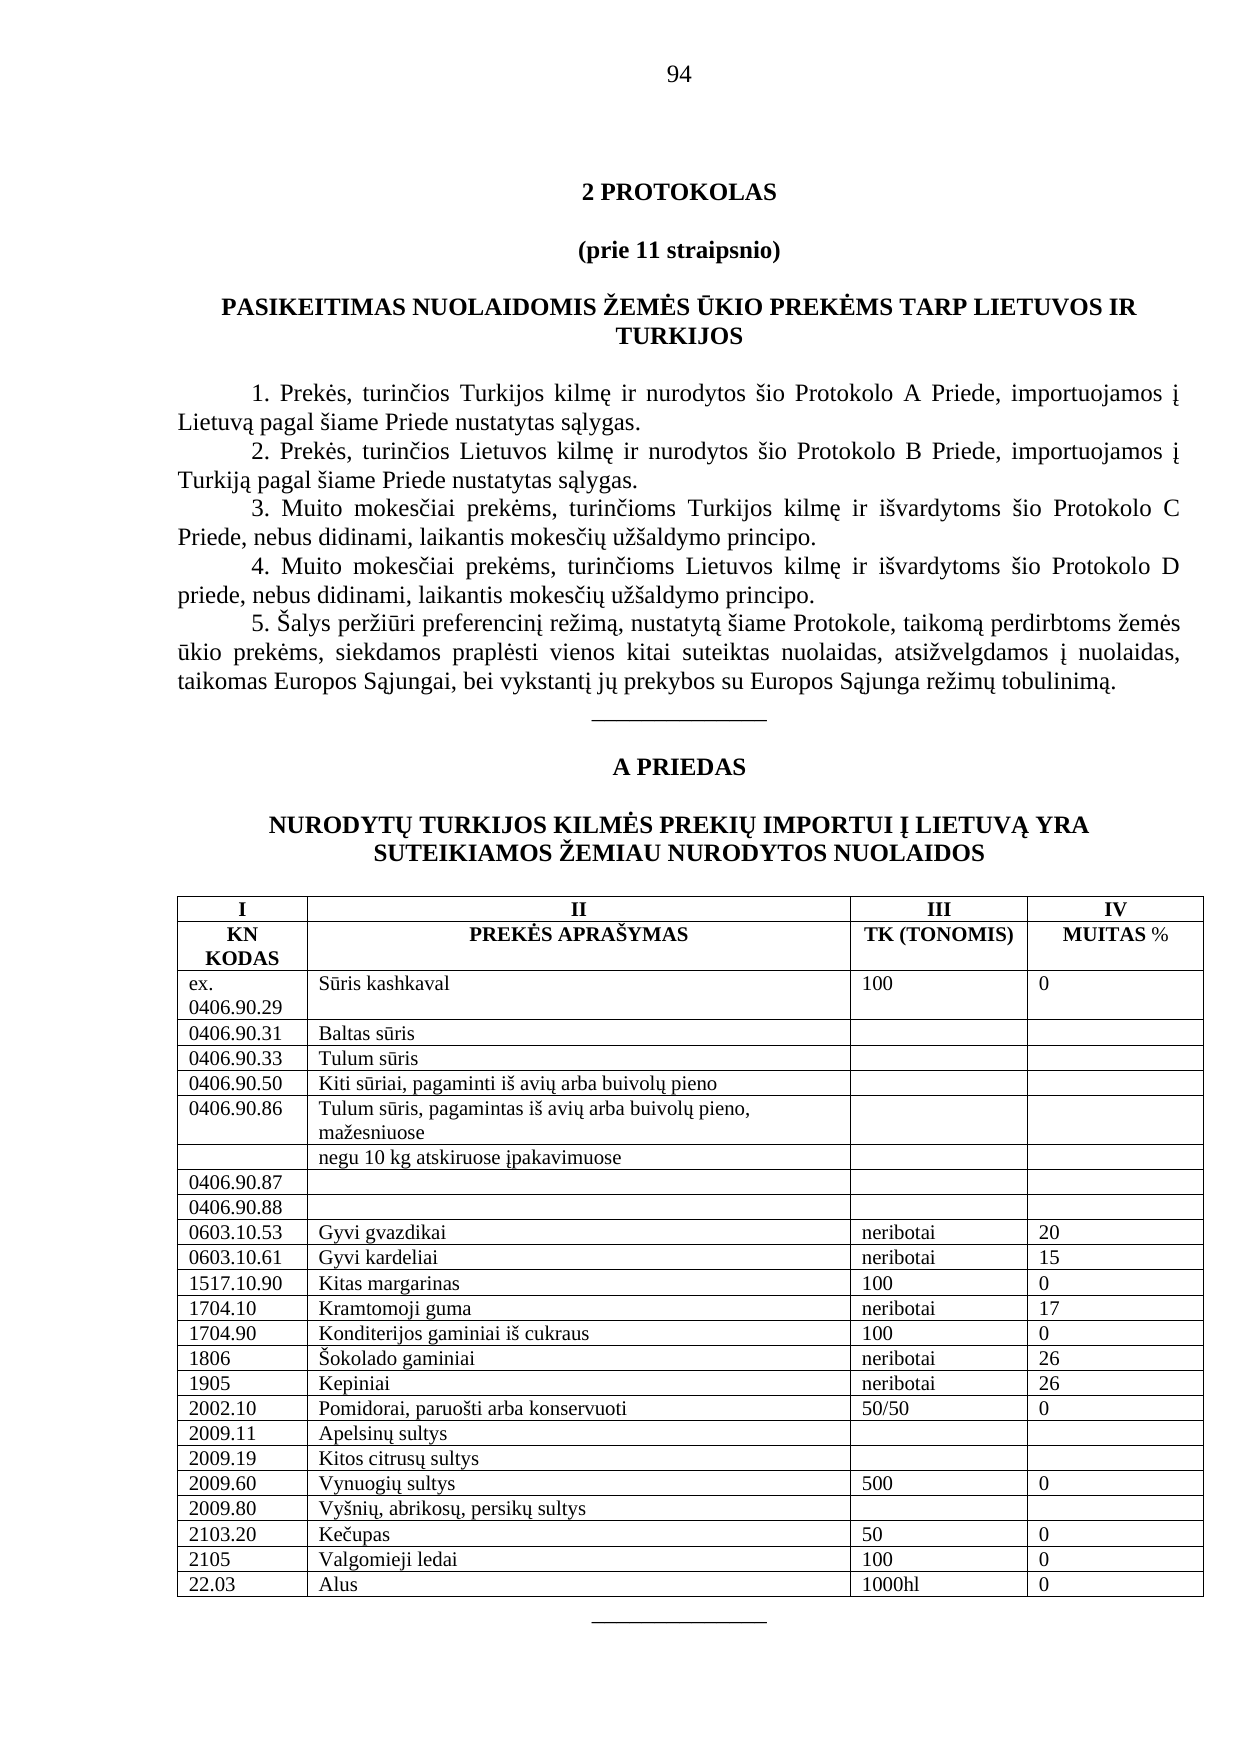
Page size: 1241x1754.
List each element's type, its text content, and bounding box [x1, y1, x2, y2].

table_cell 2105 [178, 1547, 307, 1571]
table_cell 1000hl [851, 1572, 1027, 1596]
table_cell [1028, 1071, 1203, 1095]
text PASIKEITIMAS NUOLAIDOMIS ŽEMĖS ŪKIO PREKĖMS TARP LIETUVOS IR TURKIJOS [177, 292, 1181, 350]
table_cell Gyvi gvazdikai [308, 1220, 850, 1244]
table_cell 50 [851, 1521, 1027, 1546]
table_cell Alus [308, 1572, 850, 1596]
table_cell [308, 1170, 850, 1194]
table_cell [1028, 1020, 1203, 1044]
text 2 PROTOKOLAS [177, 177, 1181, 206]
table_cell Kitos citrusų sultys [308, 1446, 850, 1470]
table_cell neribotai [851, 1371, 1027, 1395]
table_cell 0406.90.88 [178, 1195, 307, 1219]
table_cell 100 [851, 1321, 1027, 1345]
table_cell 2009.80 [178, 1496, 307, 1520]
table_cell 0406.90.86 [178, 1096, 307, 1144]
table_cell 2009.11 [178, 1421, 307, 1445]
table_cell [1028, 1096, 1203, 1144]
table_cell neribotai [851, 1220, 1027, 1244]
table_cell neribotai [851, 1245, 1027, 1269]
table_cell [851, 1195, 1027, 1219]
table_cell 0406.90.33 [178, 1046, 307, 1069]
table_cell [1028, 1496, 1203, 1520]
table_cell 0406.90.31 [178, 1020, 307, 1044]
table_cell 1704.90 [178, 1321, 307, 1345]
table_cell 0603.10.61 [178, 1245, 307, 1269]
table_cell [851, 1421, 1027, 1445]
table_cell [1028, 1195, 1203, 1219]
table_cell [1028, 1046, 1203, 1069]
table_cell 1806 [178, 1346, 307, 1370]
table_cell 0 [1028, 1270, 1203, 1294]
table_cell Gyvi kardeliai [308, 1245, 850, 1269]
table_cell neribotai [851, 1346, 1027, 1370]
table_cell [851, 1096, 1027, 1144]
table_cell MUITAS % [1028, 922, 1203, 970]
table_cell Tulum sūris, pagamintas iš avių arba buivolų pieno, mažesniuose [308, 1096, 850, 1144]
table_cell Kepiniai [308, 1371, 850, 1395]
table_cell Kitas margarinas [308, 1270, 850, 1294]
table_cell 100 [851, 1270, 1027, 1294]
table_header IV [1028, 897, 1203, 921]
table_cell PREKĖS APRAŠYMAS [308, 922, 850, 970]
table_cell Sūris kashkaval [308, 971, 850, 1019]
table_cell 100 [851, 1547, 1027, 1571]
table_cell 2002.10 [178, 1396, 307, 1420]
table_cell 26 [1028, 1346, 1203, 1370]
table_cell negu 10 kg atskiruose įpakavimuose [308, 1145, 850, 1169]
table_cell 2103.20 [178, 1521, 307, 1546]
table_cell [308, 1195, 850, 1219]
table_cell 50/50 [851, 1396, 1027, 1420]
table_header II [308, 897, 850, 921]
table_cell [178, 1145, 307, 1169]
table_cell Vyšnių, abrikosų, persikų sultys [308, 1496, 850, 1520]
table_cell 1704.10 [178, 1296, 307, 1319]
table_cell 100 [851, 971, 1027, 1019]
table_cell 17 [1028, 1296, 1203, 1319]
table_cell Tulum sūris [308, 1046, 850, 1069]
table_cell Kramtomoji guma [308, 1296, 850, 1319]
table_cell [851, 1020, 1027, 1044]
table_cell 0406.90.87 [178, 1170, 307, 1194]
table_cell 0 [1028, 1572, 1203, 1596]
text 4. Muito mokesčiai prekėms, turinčioms Lietuvos kilmę ir išvardytoms šio Protokolo D priede, nebus didinami, laikantis mokesčių užšaldymo principo. [177, 551, 1181, 608]
table_cell 1905 [178, 1371, 307, 1395]
table_cell Konditerijos gaminiai iš cukraus [308, 1321, 850, 1345]
text Nurodytų Turkijos kilmės prekių importui į Lietuvą yra suteikiamos žemiau nurodytos nuolaidos [177, 810, 1181, 867]
table_cell [851, 1446, 1027, 1470]
table_cell KN KODAS [178, 922, 307, 970]
text 3. Muito mokesčiai prekėms, turinčioms Turkijos kilmę ir išvardytoms šio Protokolo C Priede, nebus didinami, laikantis mokesčių užšaldymo principo. [177, 493, 1181, 551]
text 1. Prekės, turinčios Turkijos kilmę ir nurodytos šio Protokolo A Priede, importuojamos į Lietuvą pagal šiame Priede nustatytas sąlygas. [177, 378, 1181, 436]
text ______________ [177, 1597, 1181, 1626]
table_cell 0 [1028, 1396, 1203, 1420]
table_cell 0406.90.50 [178, 1071, 307, 1095]
table_cell [1028, 1170, 1203, 1194]
table_cell Šokolado gaminiai [308, 1346, 850, 1370]
table_cell Valgomieji ledai [308, 1547, 850, 1571]
table_cell Baltas sūris [308, 1020, 850, 1044]
table_cell TK (TONOMIS) [851, 922, 1027, 970]
table_cell 0 [1028, 971, 1203, 1019]
table_cell 0 [1028, 1521, 1203, 1546]
table_cell Apelsinų sultys [308, 1421, 850, 1445]
table_cell Kiti sūriai, pagaminti iš avių arba buivolų pieno [308, 1071, 850, 1095]
table_cell 2009.19 [178, 1446, 307, 1470]
table_cell 15 [1028, 1245, 1203, 1269]
text ______________ [177, 695, 1181, 723]
table_cell 0603.10.53 [178, 1220, 307, 1244]
table_cell 0 [1028, 1547, 1203, 1571]
text 5. Šalys peržiūri preferencinį režimą, nustatytą šiame Protokole, taikomą perdirbtoms žemės ūkio prekėms, siekdamos praplėsti vienos kitai suteiktas nuolaidas, atsižvelgdamos į nuolaidas, taikomas Europos Sąjungai, bei vykstantį jų prekybos su Europos Sąjunga režimų tobulinimą. [177, 608, 1181, 695]
table_cell 0 [1028, 1471, 1203, 1495]
text (prie 11 straipsnio) [177, 235, 1181, 263]
table_cell Vynuogių sultys [308, 1471, 850, 1495]
text A PRIEDAS [177, 752, 1181, 781]
table_cell 2009.60 [178, 1471, 307, 1495]
table_cell 26 [1028, 1371, 1203, 1395]
text 2. Prekės, turinčios Lietuvos kilmę ir nurodytos šio Protokolo B Priede, importuojamos į Turkiją pagal šiame Priede nustatytas sąlygas. [177, 436, 1181, 493]
table_cell [1028, 1145, 1203, 1169]
table_cell [851, 1071, 1027, 1095]
table_cell Pomidorai, paruošti arba konservuoti [308, 1396, 850, 1420]
table_cell 500 [851, 1471, 1027, 1495]
table_cell 0 [1028, 1321, 1203, 1345]
table_cell [851, 1170, 1027, 1194]
table_cell neribotai [851, 1296, 1027, 1319]
table_cell [851, 1496, 1027, 1520]
table_cell ex. 0406.90.29 [178, 971, 307, 1019]
table_cell [1028, 1421, 1203, 1445]
table_cell 1517.10.90 [178, 1270, 307, 1294]
table_cell [851, 1046, 1027, 1069]
table_cell 20 [1028, 1220, 1203, 1244]
table_header III [851, 897, 1027, 921]
table_cell Kečupas [308, 1521, 850, 1546]
table_cell 22.03 [178, 1572, 307, 1596]
table_cell [851, 1145, 1027, 1169]
table_header I [178, 897, 307, 921]
table_cell [1028, 1446, 1203, 1470]
